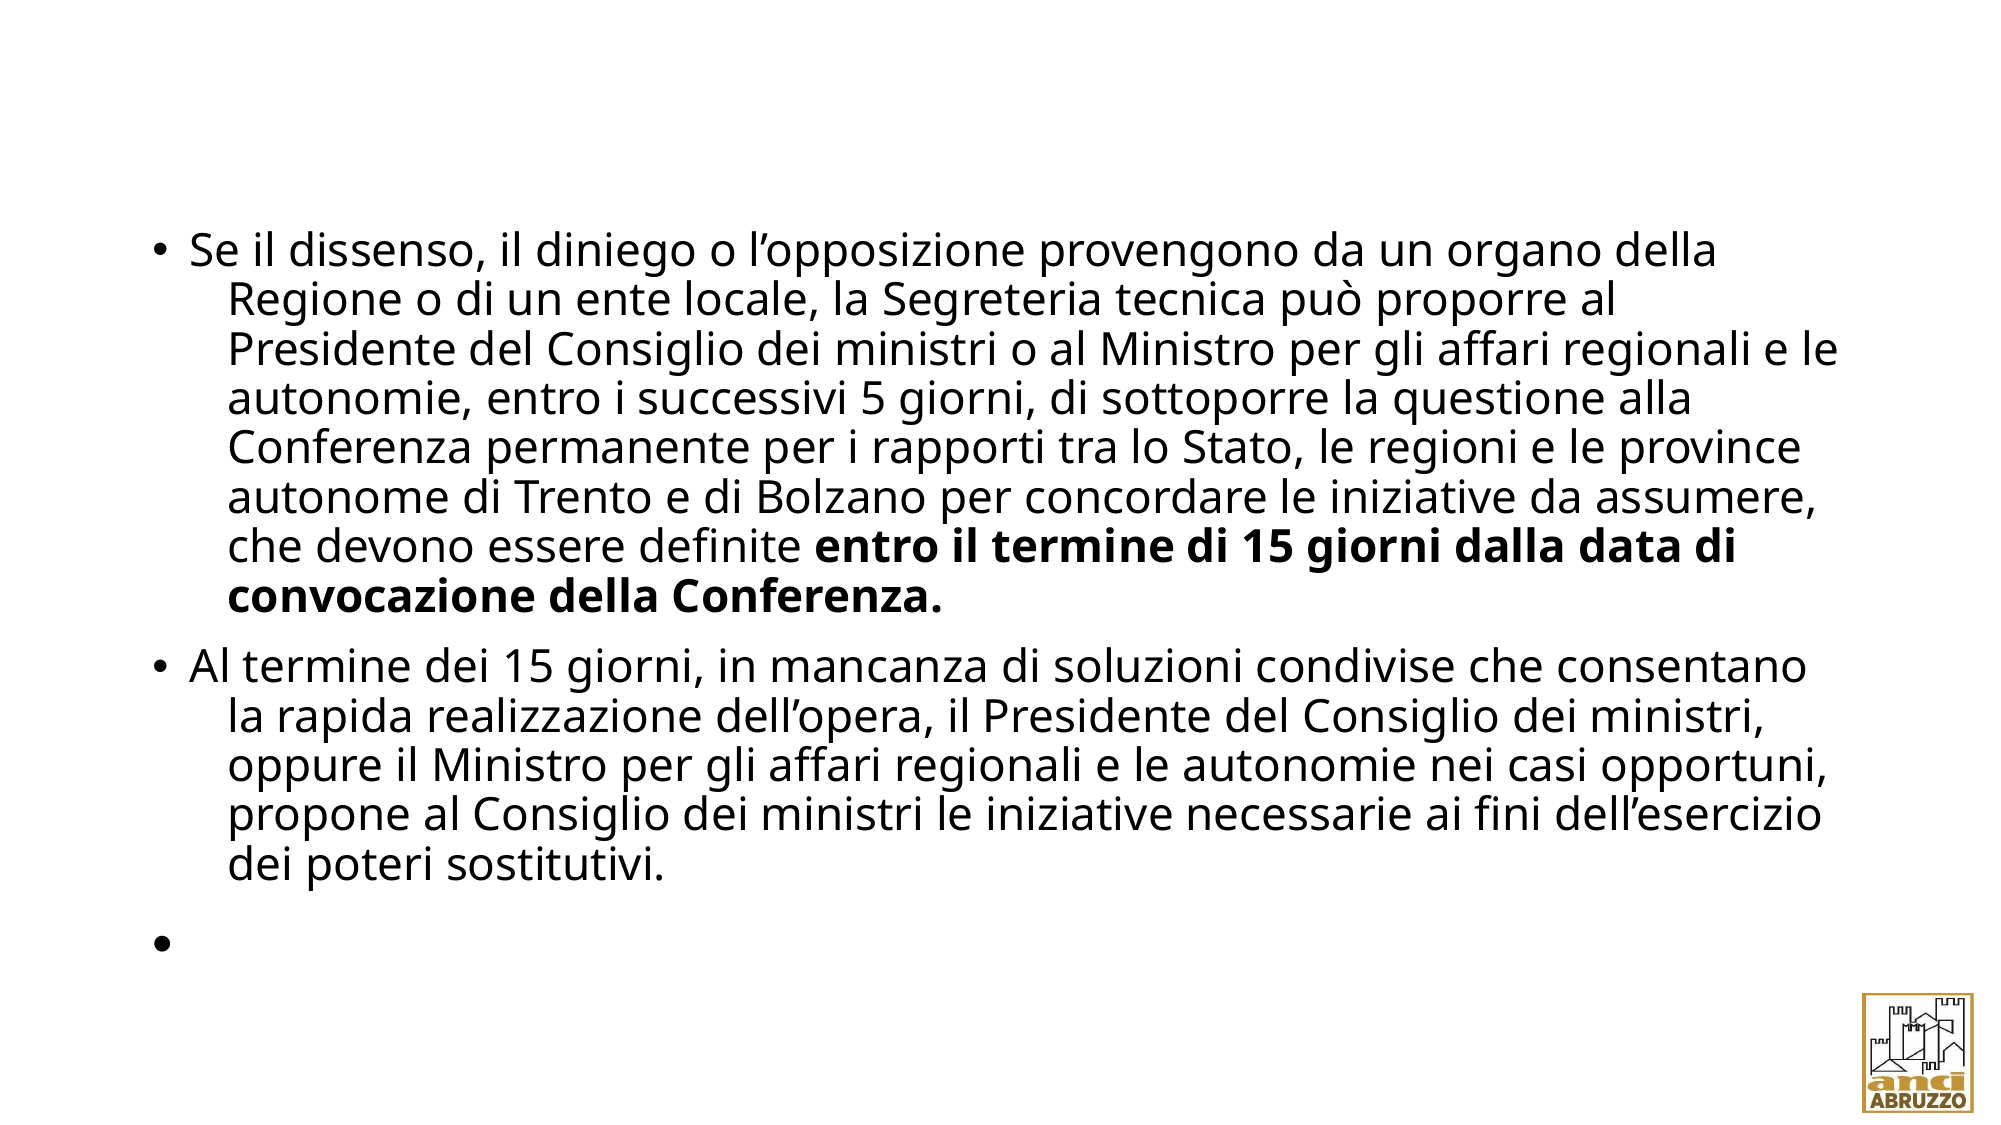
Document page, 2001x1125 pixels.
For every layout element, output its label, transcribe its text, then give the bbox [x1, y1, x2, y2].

list Se il dissenso, il diniego o l’opposizione provengono da un organo della Regione o di un ente locale, la Segreteria tecnica può proporre al Presidente del Consiglio dei ministri o al Ministro per gli affari regionali e le autonomie, entro i successivi 5 giorni, di sottoporre la questione alla Conferenza permanente per i rapporti tra lo Stato, le regioni e le province autonome di Trento e di Bolzano per concordare le iniziative da assumere, che devono essere definite entro il termine di 15 giorni dalla data di convocazione della Conferenza. Al termine dei 15 giorni, in mancanza di soluzioni condivise che consentano la rapida realizzazione dell’opera, il Presidente del Consiglio dei ministri, oppure il Ministro per gli affari regionali e le autonomie nei casi opportuni, propone al Consiglio dei ministri le iniziative necessarie ai fini dell’esercizio dei poteri sostitutivi. [137, 219, 1863, 1014]
